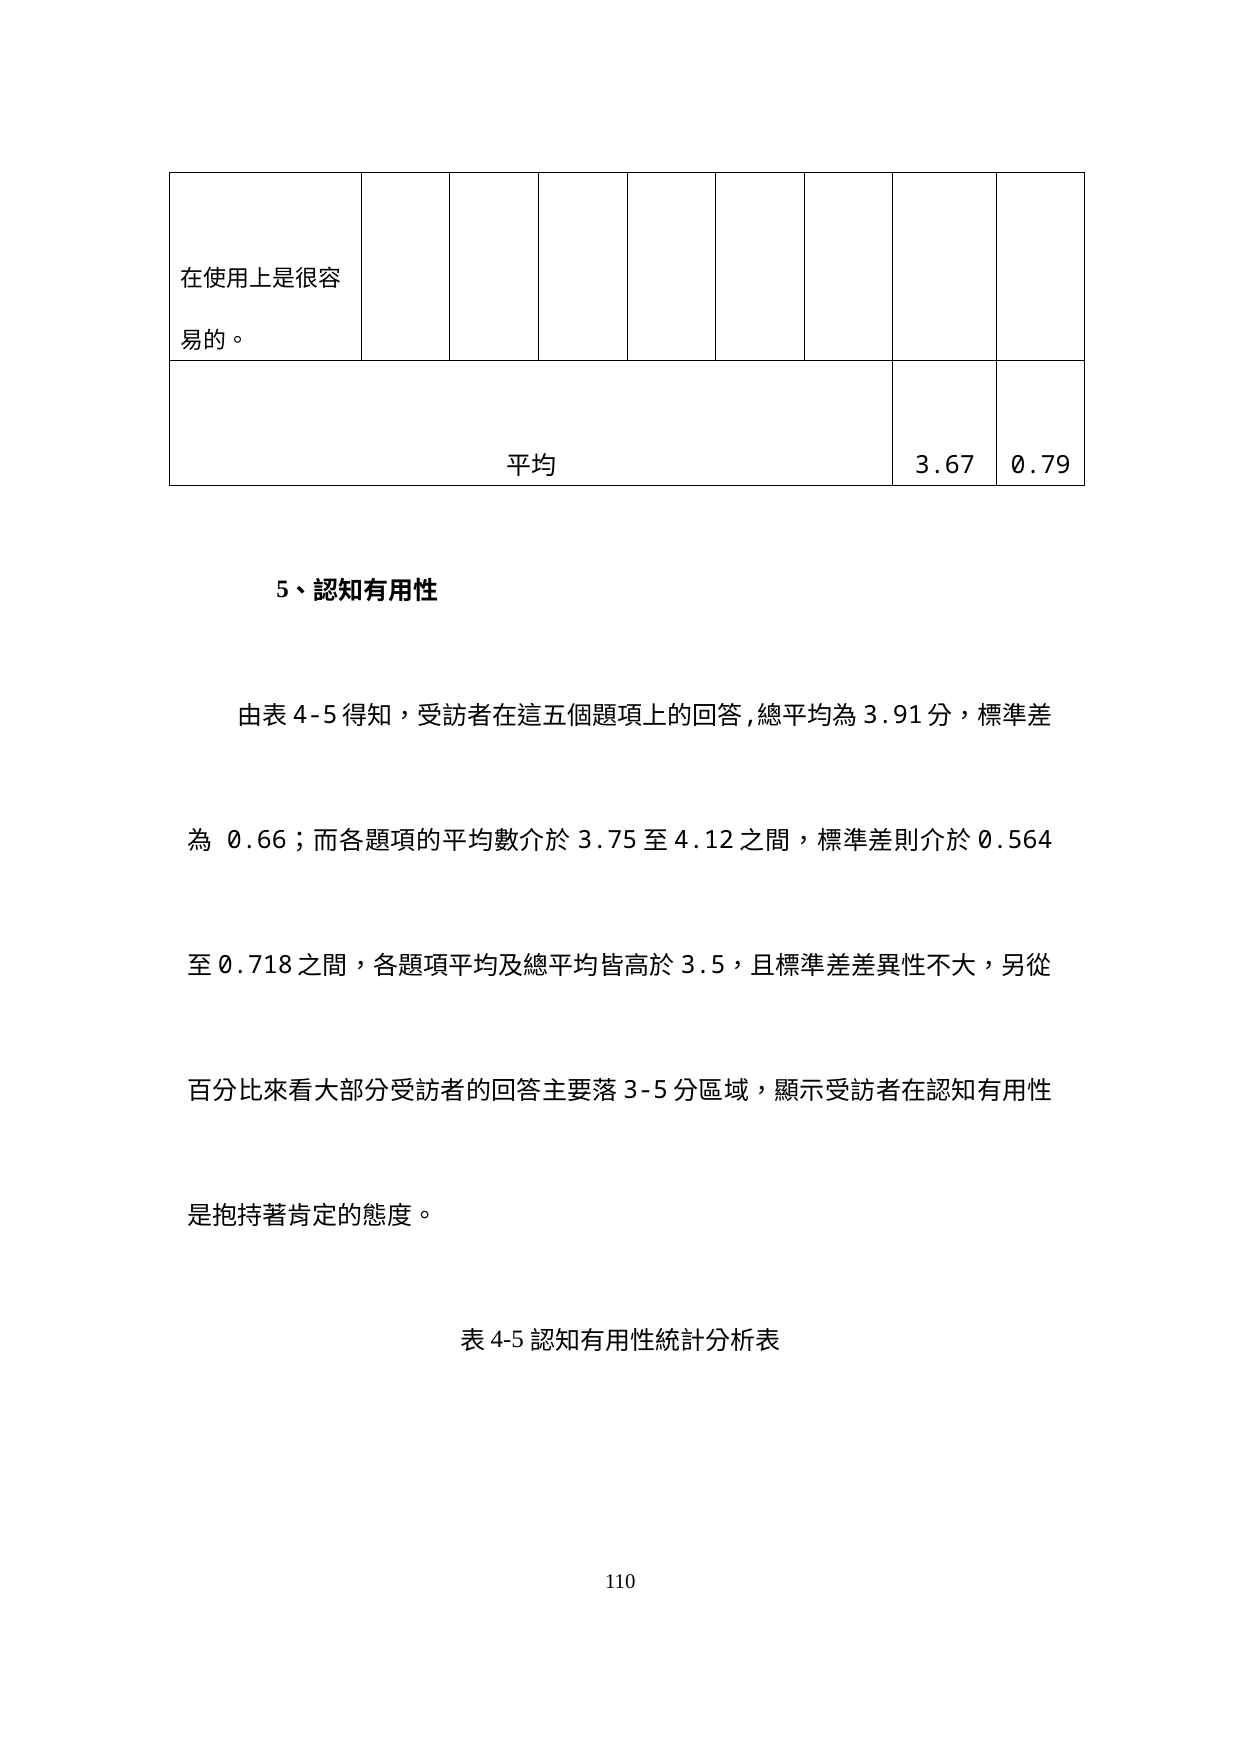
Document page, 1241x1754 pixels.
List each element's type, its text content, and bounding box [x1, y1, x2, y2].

table_cell [539, 173, 627, 359]
table_cell 3.67 [893, 361, 996, 484]
text 表4-5 認知有用性統計分析表 [187, 1297, 1053, 1359]
table_cell [450, 173, 538, 359]
table_cell 0.79 [997, 361, 1084, 484]
table_cell [716, 173, 804, 359]
table_cell [362, 173, 449, 359]
table_cell [893, 173, 996, 359]
table_cell [805, 173, 892, 359]
subtitle 認知有用性 [276, 547, 1053, 609]
table_cell 在使用上是很容易的。 [170, 173, 361, 359]
table_cell 平均 [170, 361, 892, 484]
table_cell [628, 173, 715, 359]
table_cell [997, 173, 1084, 359]
text 由表4-5得知，受訪者在這五個題項上的回答,總平均為3.91分，標準差為 0.66；而各題項的平均數介於3.75至4.12之間，標準差則介於0.564至0.718之間，各題項平均及總平均皆高於3.5，且標準差差異性不大，另從百分比來看大部分受訪者的回答主要落3-5分區域，顯示受訪者在認知有用性是抱持著肯定的態度。 [187, 672, 1053, 1234]
